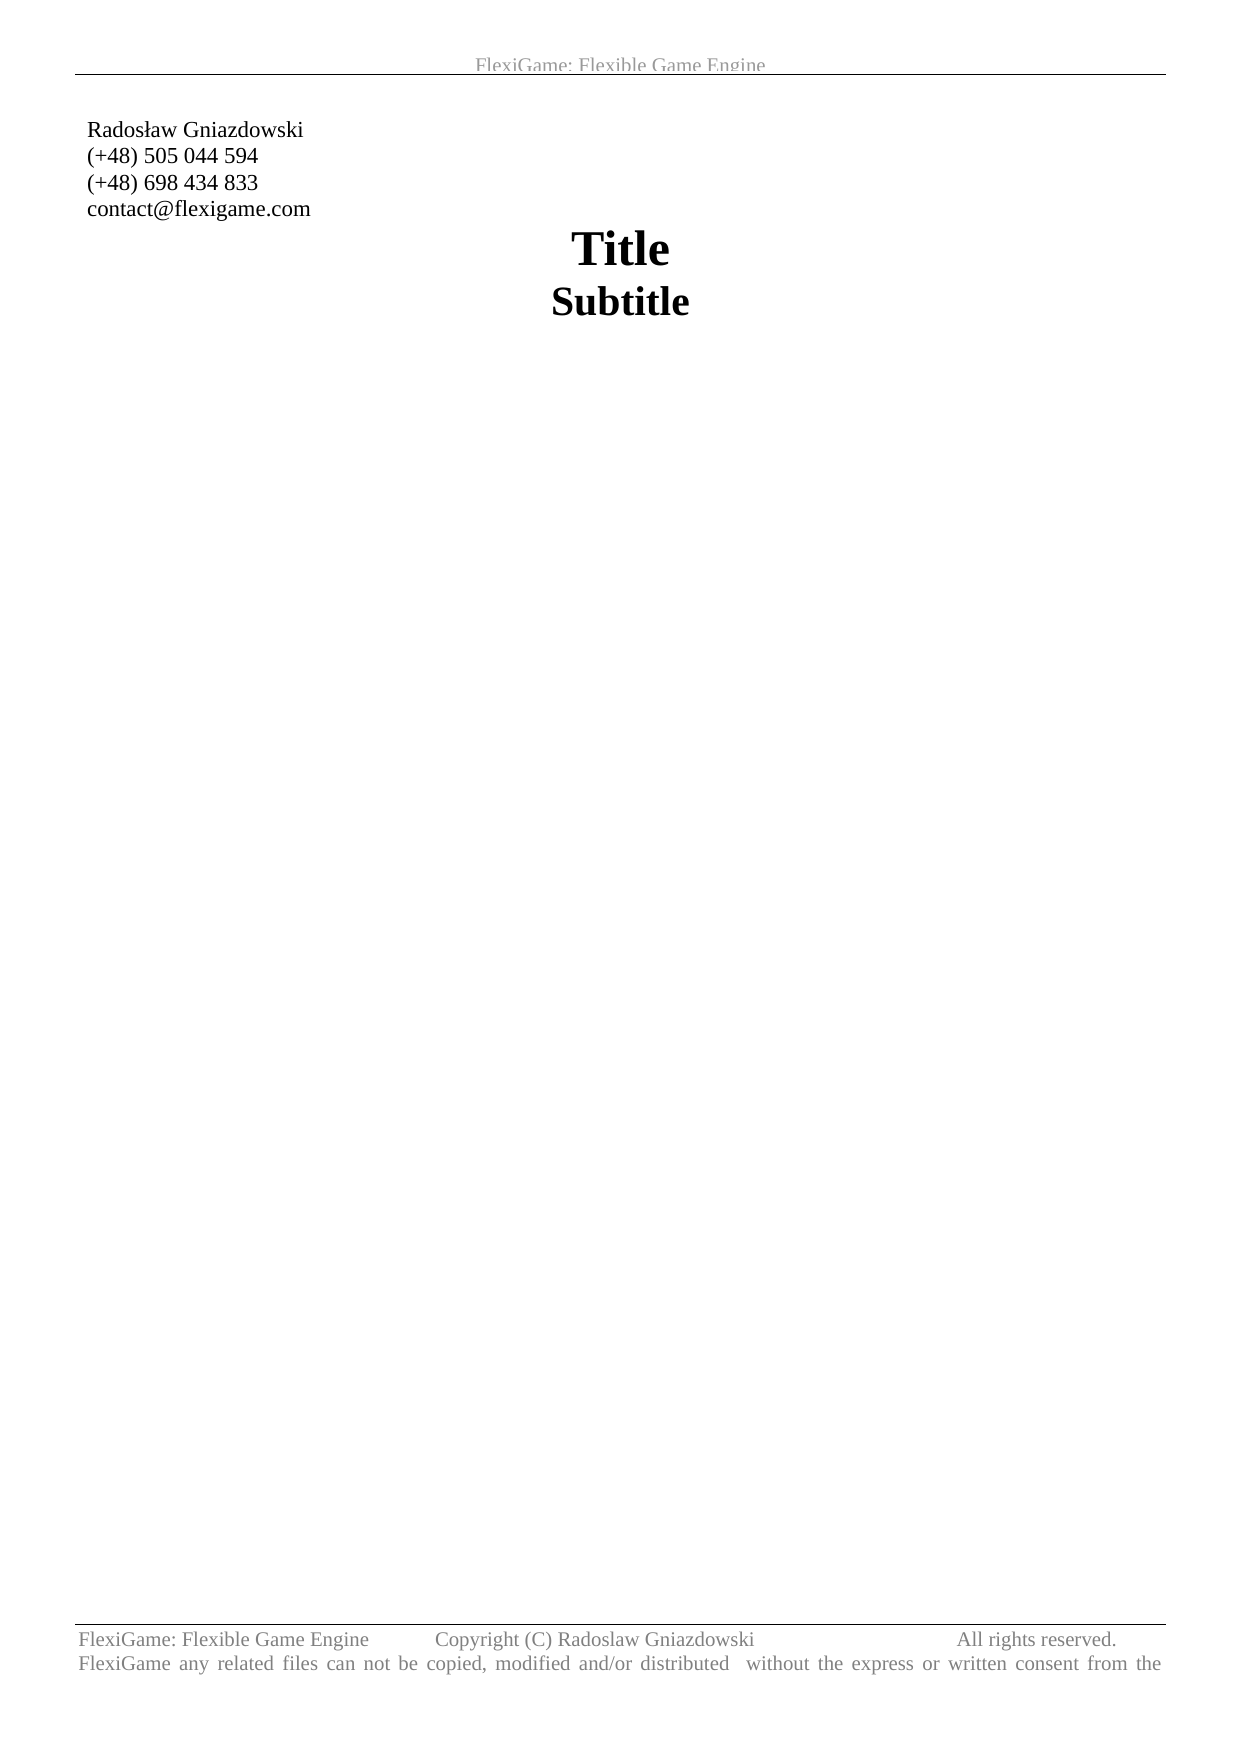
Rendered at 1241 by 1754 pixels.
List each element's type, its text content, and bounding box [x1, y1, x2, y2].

text Radosław Gniazdowski [87, 116, 366, 142]
text contact@flexigame.com [87, 195, 366, 221]
text Title [75, 219, 1166, 276]
text Subtitle [75, 276, 1166, 324]
text (+48) 698 434 833 [87, 168, 366, 195]
text (+48) 505 044 594 [87, 142, 366, 168]
